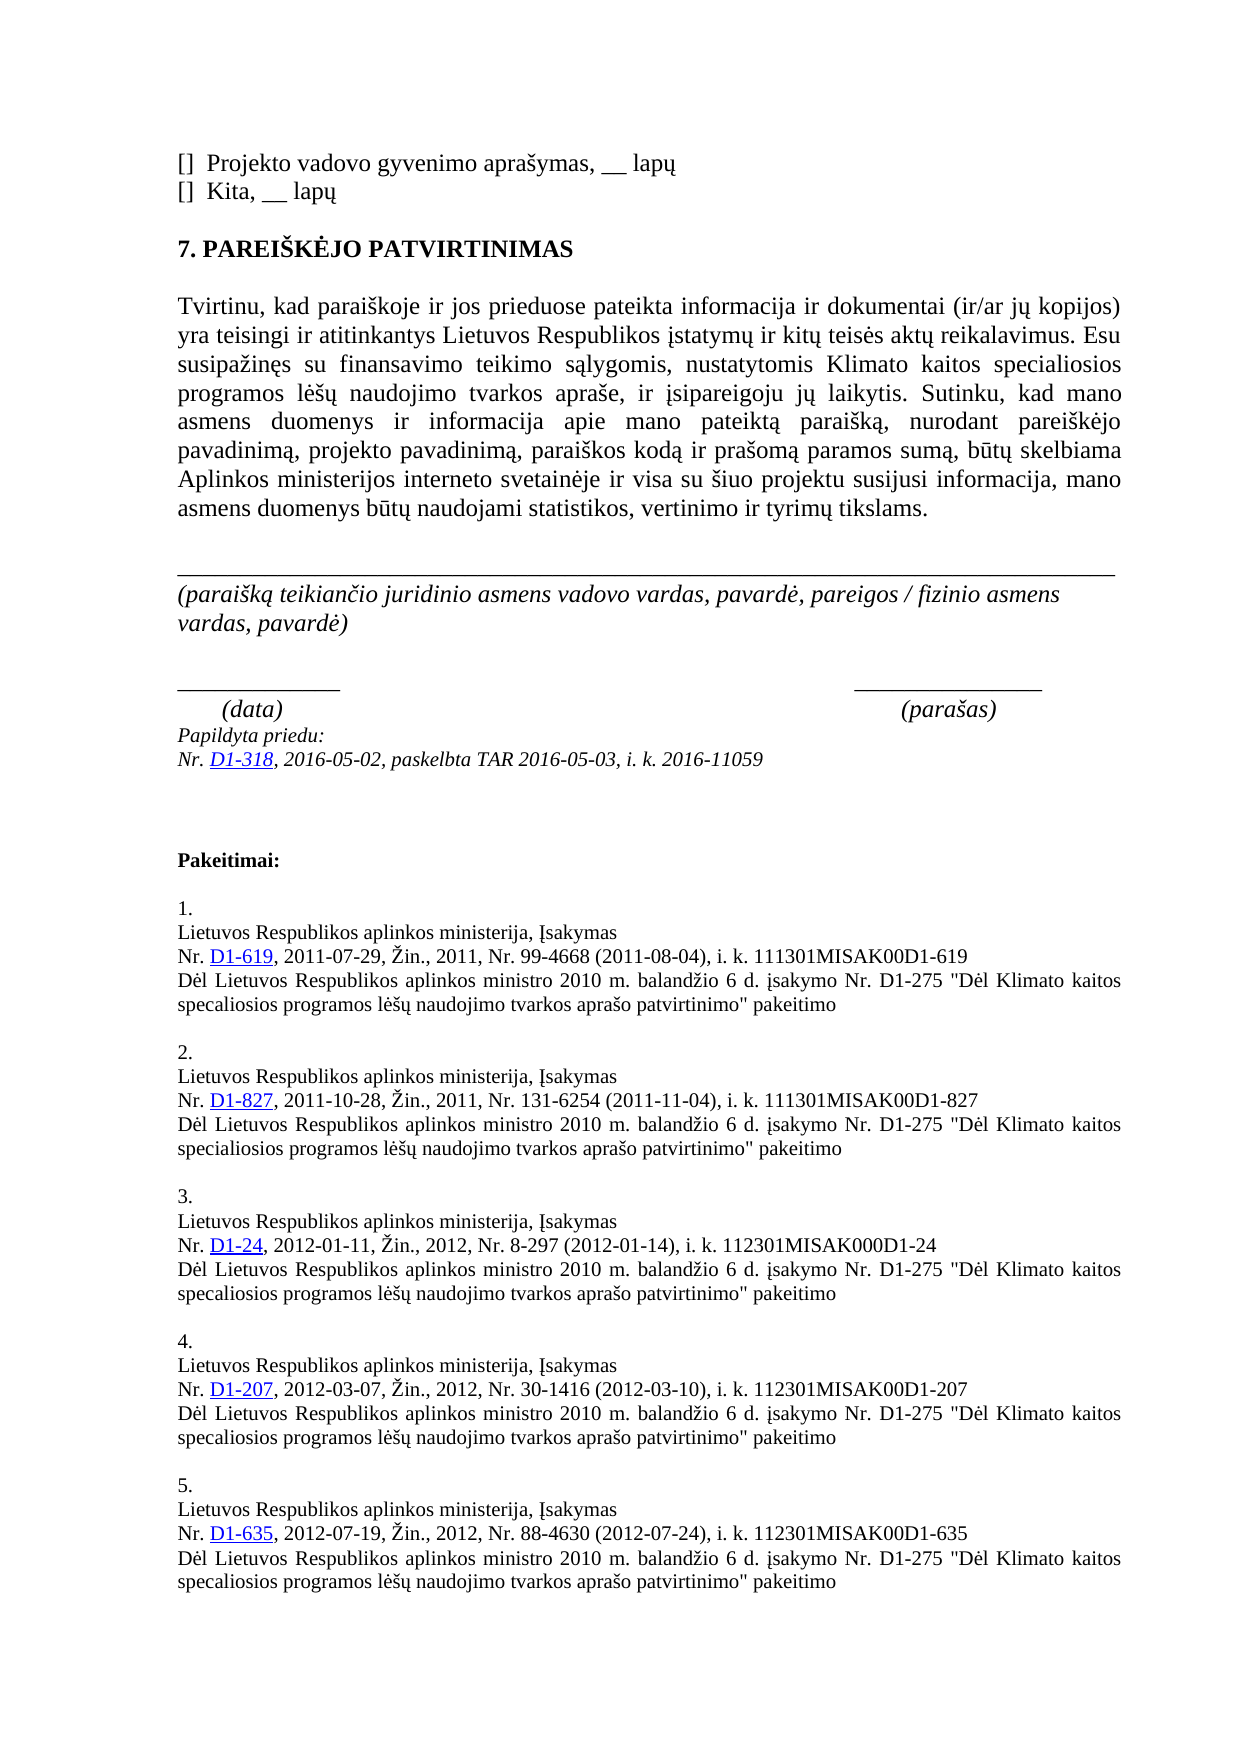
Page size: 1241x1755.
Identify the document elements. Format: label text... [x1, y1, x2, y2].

text Lietuvos Respublikos aplinkos ministerija, Įsakymas [177, 920, 1122, 944]
text _____________ _______________ [177, 665, 1122, 694]
text Dėl Lietuvos Respublikos aplinkos ministro 2010 m. balandžio 6 d. įsakymo Nr. D1-275 "Dėl Klimato kaitos specaliosios programos lėšų naudojimo tvarkos aprašo patvirtinimo" pakeitimo [177, 1257, 1122, 1305]
text Dėl Lietuvos Respublikos aplinkos ministro 2010 m. balandžio 6 d. įsakymo Nr. D1-275 "Dėl Klimato kaitos specaliosios programos lėšų naudojimo tvarkos aprašo patvirtinimo" pakeitimo [177, 968, 1122, 1016]
text [] Projekto vadovo gyvenimo aprašymas, __ lapų [177, 148, 1122, 176]
text 3. [177, 1184, 1122, 1208]
text 7. PAREIŠKĖJO PATVIRTINIMAS [177, 234, 1122, 263]
text 5. [177, 1473, 1122, 1497]
text Nr. D1-318, 2016-05-02, paskelbta TAR 2016-05-03, i. k. 2016-11059 [177, 747, 1122, 771]
text Pakeitimai: [177, 848, 1122, 872]
text [] Kita, __ lapų [177, 176, 1122, 205]
text 2. [177, 1040, 1122, 1064]
text Dėl Lietuvos Respublikos aplinkos ministro 2010 m. balandžio 6 d. įsakymo Nr. D1-275 "Dėl Klimato kaitos specaliosios programos lėšų naudojimo tvarkos aprašo patvirtinimo" pakeitimo [177, 1545, 1122, 1593]
text 1. [177, 896, 1122, 920]
text Nr. D1-827, 2011-10-28, Žin., 2011, Nr. 131-6254 (2011-11-04), i. k. 111301MISAK00D1-827 [177, 1088, 1122, 1112]
text Lietuvos Respublikos aplinkos ministerija, Įsakymas [177, 1353, 1122, 1377]
text Lietuvos Respublikos aplinkos ministerija, Įsakymas [177, 1497, 1122, 1521]
text Nr. D1-207, 2012-03-07, Žin., 2012, Nr. 30-1416 (2012-03-10), i. k. 112301MISAK00D1-207 [177, 1377, 1122, 1401]
text 4. [177, 1329, 1122, 1353]
text Papildyta priedu: [177, 723, 1122, 747]
text Dėl Lietuvos Respublikos aplinkos ministro 2010 m. balandžio 6 d. įsakymo Nr. D1-275 "Dėl Klimato kaitos specaliosios programos lėšų naudojimo tvarkos aprašo patvirtinimo" pakeitimo [177, 1401, 1122, 1449]
text Lietuvos Respublikos aplinkos ministerija, Įsakymas [177, 1208, 1122, 1233]
text Tvirtinu, kad paraiškoje ir jos prieduose pateikta informacija ir dokumentai (ir/ar jų kopijos) yra teisingi ir atitinkantys Lietuvos Respublikos įstatymų ir kitų teisės aktų reikalavimus. Esu susipažinęs su finansavimo teikimo sąlygomis, nustatytomis Klimato kaitos specialiosios programos lėšų naudojimo tvarkos apraše, ir įsipareigoju jų laikytis. Sutinku, kad mano asmens duomenys ir informacija apie mano pateiktą paraišką, nurodant pareiškėjo pavadinimą, projekto pavadinimą, paraiškos kodą ir prašomą paramos sumą, būtų skelbiama Aplinkos ministerijos interneto svetainėje ir visa su šiuo projektu susijusi informacija, mano asmens duomenys būtų naudojami statistikos, vertinimo ir tyrimų tikslams. [177, 291, 1122, 521]
text Lietuvos Respublikos aplinkos ministerija, Įsakymas [177, 1064, 1122, 1088]
text (data) (parašas) [177, 694, 1122, 723]
text ___________________________________________________________________________ [177, 550, 1122, 579]
text Nr. D1-619, 2011-07-29, Žin., 2011, Nr. 99-4668 (2011-08-04), i. k. 111301MISAK00D1-619 [177, 944, 1122, 968]
text Dėl Lietuvos Respublikos aplinkos ministro 2010 m. balandžio 6 d. įsakymo Nr. D1-275 "Dėl Klimato kaitos specialiosios programos lėšų naudojimo tvarkos aprašo patvirtinimo" pakeitimo [177, 1112, 1122, 1160]
text Nr. D1-635, 2012-07-19, Žin., 2012, Nr. 88-4630 (2012-07-24), i. k. 112301MISAK00D1-635 [177, 1521, 1122, 1545]
text Nr. D1-24, 2012-01-11, Žin., 2012, Nr. 8-297 (2012-01-14), i. k. 112301MISAK000D1-24 [177, 1233, 1122, 1257]
text (paraišką teikiančio juridinio asmens vadovo vardas, pavardė, pareigos / fizinio asmens vardas, pavardė) [177, 579, 1122, 636]
